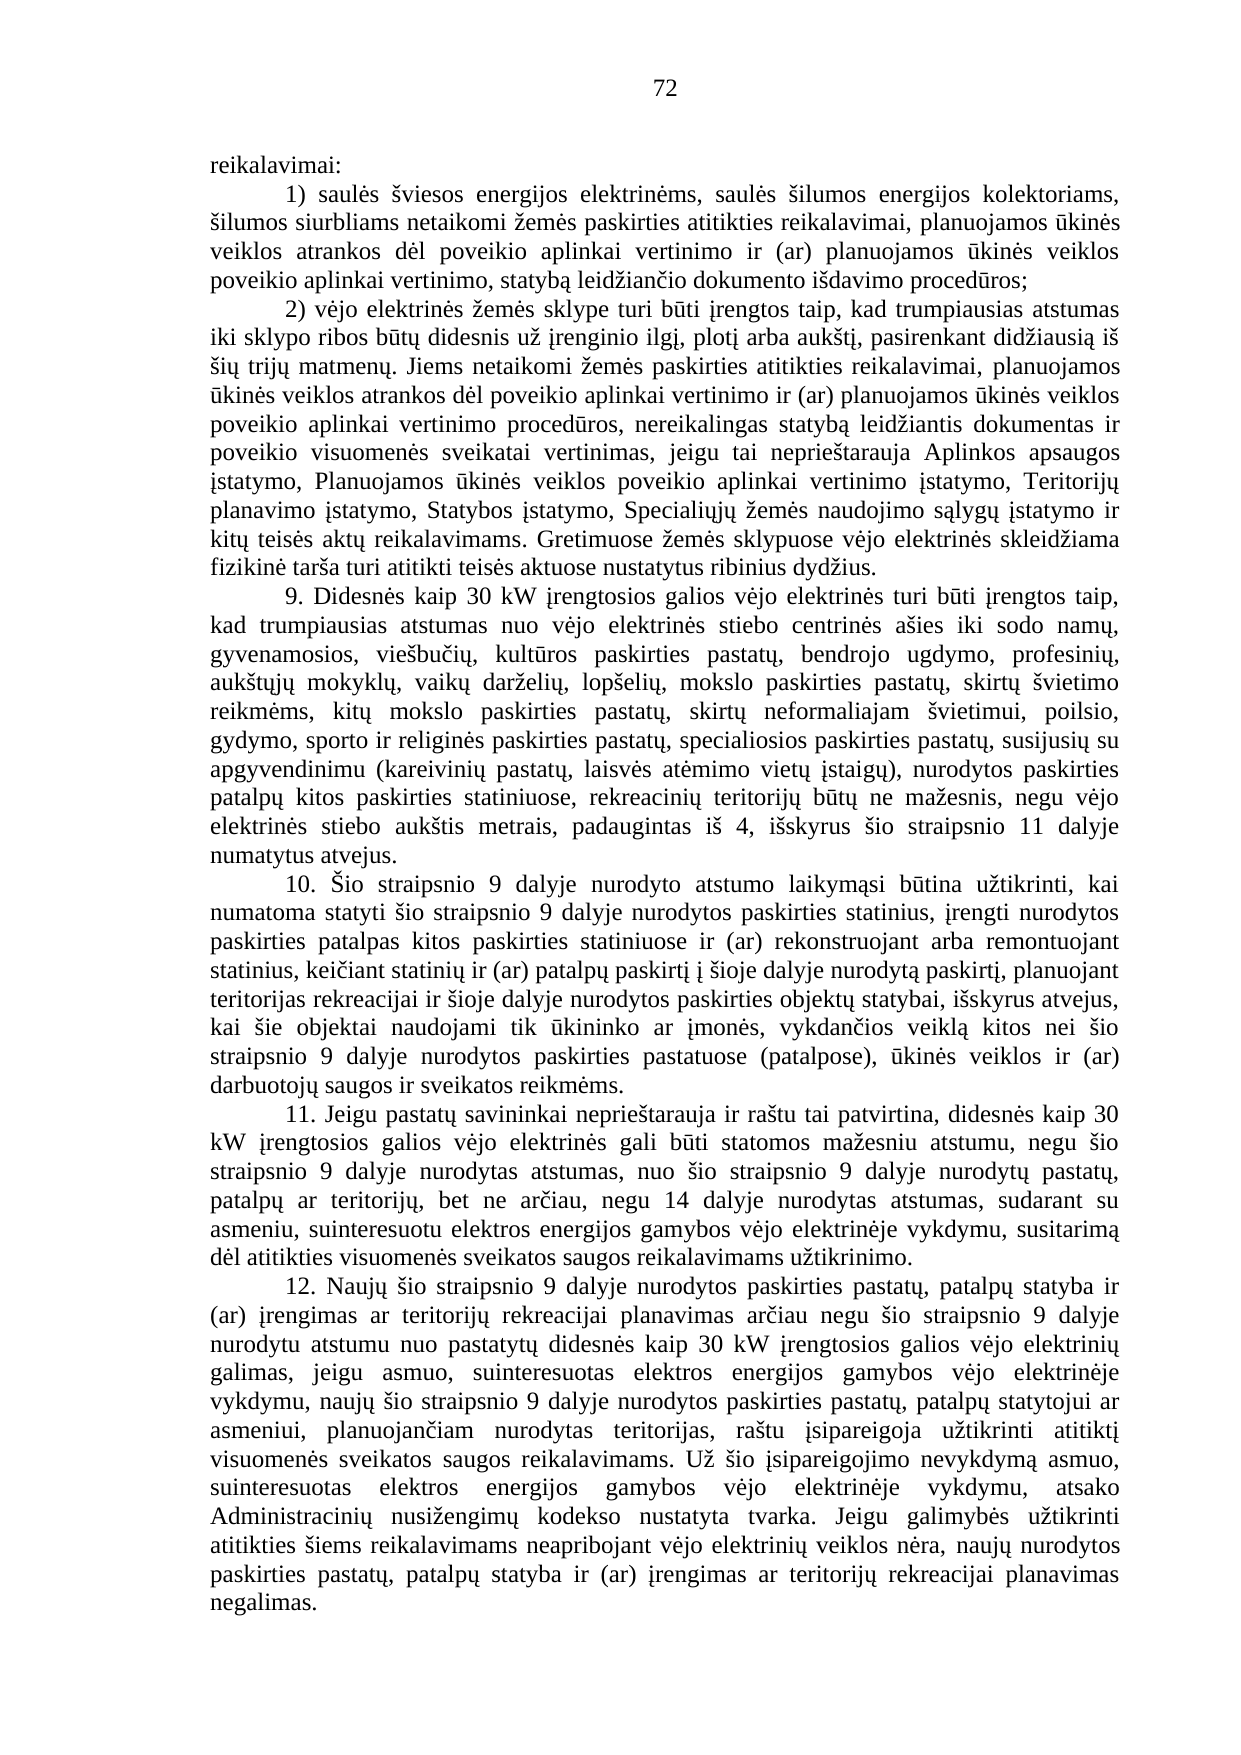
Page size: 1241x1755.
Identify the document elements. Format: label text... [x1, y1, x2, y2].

text 10. Šio straipsnio 9 dalyje nurodyto atstumo laikymąsi būtina užtikrinti, kai numatoma statyti šio straipsnio 9 dalyje nurodytos paskirties statinius, įrengti nurodytos paskirties patalpas kitos paskirties statiniuose ir (ar) rekonstruojant arba remontuojant statinius, keičiant statinių ir (ar) patalpų paskirtį į šioje dalyje nurodytą paskirtį, planuojant teritorijas rekreacijai ir šioje dalyje nurodytos paskirties objektų statybai, išskyrus atvejus, kai šie objektai naudojami tik ūkininko ar įmonės, vykdančios veiklą kitos nei šio straipsnio 9 dalyje nurodytos paskirties pastatuose (patalpose), ūkinės veiklos ir (ar) darbuotojų saugos ir sveikatos reikmėms. [210, 869, 1120, 1099]
text 1) saulės šviesos energijos elektrinėms, saulės šilumos energijos kolektoriams, šilumos siurbliams netaikomi žemės paskirties atitikties reikalavimai, planuojamos ūkinės veiklos atrankos dėl poveikio aplinkai vertinimo ir (ar) planuojamos ūkinės veiklos poveikio aplinkai vertinimo, statybą leidžiančio dokumento išdavimo procedūros; [210, 179, 1120, 294]
text 11. Jeigu pastatų savininkai neprieštarauja ir raštu tai patvirtina, didesnės kaip 30 kW įrengtosios galios vėjo elektrinės gali būti statomos mažesniu atstumu, negu šio straipsnio 9 dalyje nurodytas atstumas, nuo šio straipsnio 9 dalyje nurodytų pastatų, patalpų ar teritorijų, bet ne arčiau, negu 14 dalyje nurodytas atstumas, sudarant su asmeniu, suinteresuotu elektros energijos gamybos vėjo elektrinėje vykdymu, susitarimą dėl atitikties visuomenės sveikatos saugos reikalavimams užtikrinimo. [210, 1099, 1120, 1271]
text reikalavimai: [210, 150, 1120, 179]
text 9. Didesnės kaip 30 kW įrengtosios galios vėjo elektrinės turi būti įrengtos taip, kad trumpiausias atstumas nuo vėjo elektrinės stiebo centrinės ašies iki sodo namų, gyvenamosios, viešbučių, kultūros paskirties pastatų, bendrojo ugdymo, profesinių, aukštųjų mokyklų, vaikų darželių, lopšelių, mokslo paskirties pastatų, skirtų švietimo reikmėms, kitų mokslo paskirties pastatų, skirtų neformaliajam švietimui, poilsio, gydymo, sporto ir religinės paskirties pastatų, specialiosios paskirties pastatų, susijusių su apgyvendinimu (kareivinių pastatų, laisvės atėmimo vietų įstaigų), nurodytos paskirties patalpų kitos paskirties statiniuose, rekreacinių teritorijų būtų ne mažesnis, negu vėjo elektrinės stiebo aukštis metrais, padaugintas iš 4, išskyrus šio straipsnio 11 dalyje numatytus atvejus. [210, 581, 1120, 869]
text 2) vėjo elektrinės žemės sklype turi būti įrengtos taip, kad trumpiausias atstumas iki sklypo ribos būtų didesnis už įrenginio ilgį, plotį arba aukštį, pasirenkant didžiausią iš šių trijų matmenų. Jiems netaikomi žemės paskirties atitikties reikalavimai, planuojamos ūkinės veiklos atrankos dėl poveikio aplinkai vertinimo ir (ar) planuojamos ūkinės veiklos poveikio aplinkai vertinimo procedūros, nereikalingas statybą leidžiantis dokumentas ir poveikio visuomenės sveikatai vertinimas, jeigu tai neprieštarauja Aplinkos apsaugos įstatymo, Planuojamos ūkinės veiklos poveikio aplinkai vertinimo įstatymo, Teritorijų planavimo įstatymo, Statybos įstatymo, Specialiųjų žemės naudojimo sąlygų įstatymo ir kitų teisės aktų reikalavimams. Gretimuose žemės sklypuose vėjo elektrinės skleidžiama fizikinė tarša turi atitikti teisės aktuose nustatytus ribinius dydžius. [210, 294, 1120, 581]
text 12. Naujų šio straipsnio 9 dalyje nurodytos paskirties pastatų, patalpų statyba ir (ar) įrengimas ar teritorijų rekreacijai planavimas arčiau negu šio straipsnio 9 dalyje nurodytu atstumu nuo pastatytų didesnės kaip 30 kW įrengtosios galios vėjo elektrinių galimas, jeigu asmuo, suinteresuotas elektros energijos gamybos vėjo elektrinėje vykdymu, naujų šio straipsnio 9 dalyje nurodytos paskirties pastatų, patalpų statytojui ar asmeniui, planuojančiam nurodytas teritorijas, raštu įsipareigoja užtikrinti atitiktį visuomenės sveikatos saugos reikalavimams. Už šio įsipareigojimo nevykdymą asmuo, suinteresuotas elektros energijos gamybos vėjo elektrinėje vykdymu, atsako Administracinių nusižengimų kodekso nustatyta tvarka. Jeigu galimybės užtikrinti atitikties šiems reikalavimams neapribojant vėjo elektrinių veiklos nėra, naujų nurodytos paskirties pastatų, patalpų statyba ir (ar) įrengimas ar teritorijų rekreacijai planavimas negalimas. [210, 1271, 1120, 1616]
